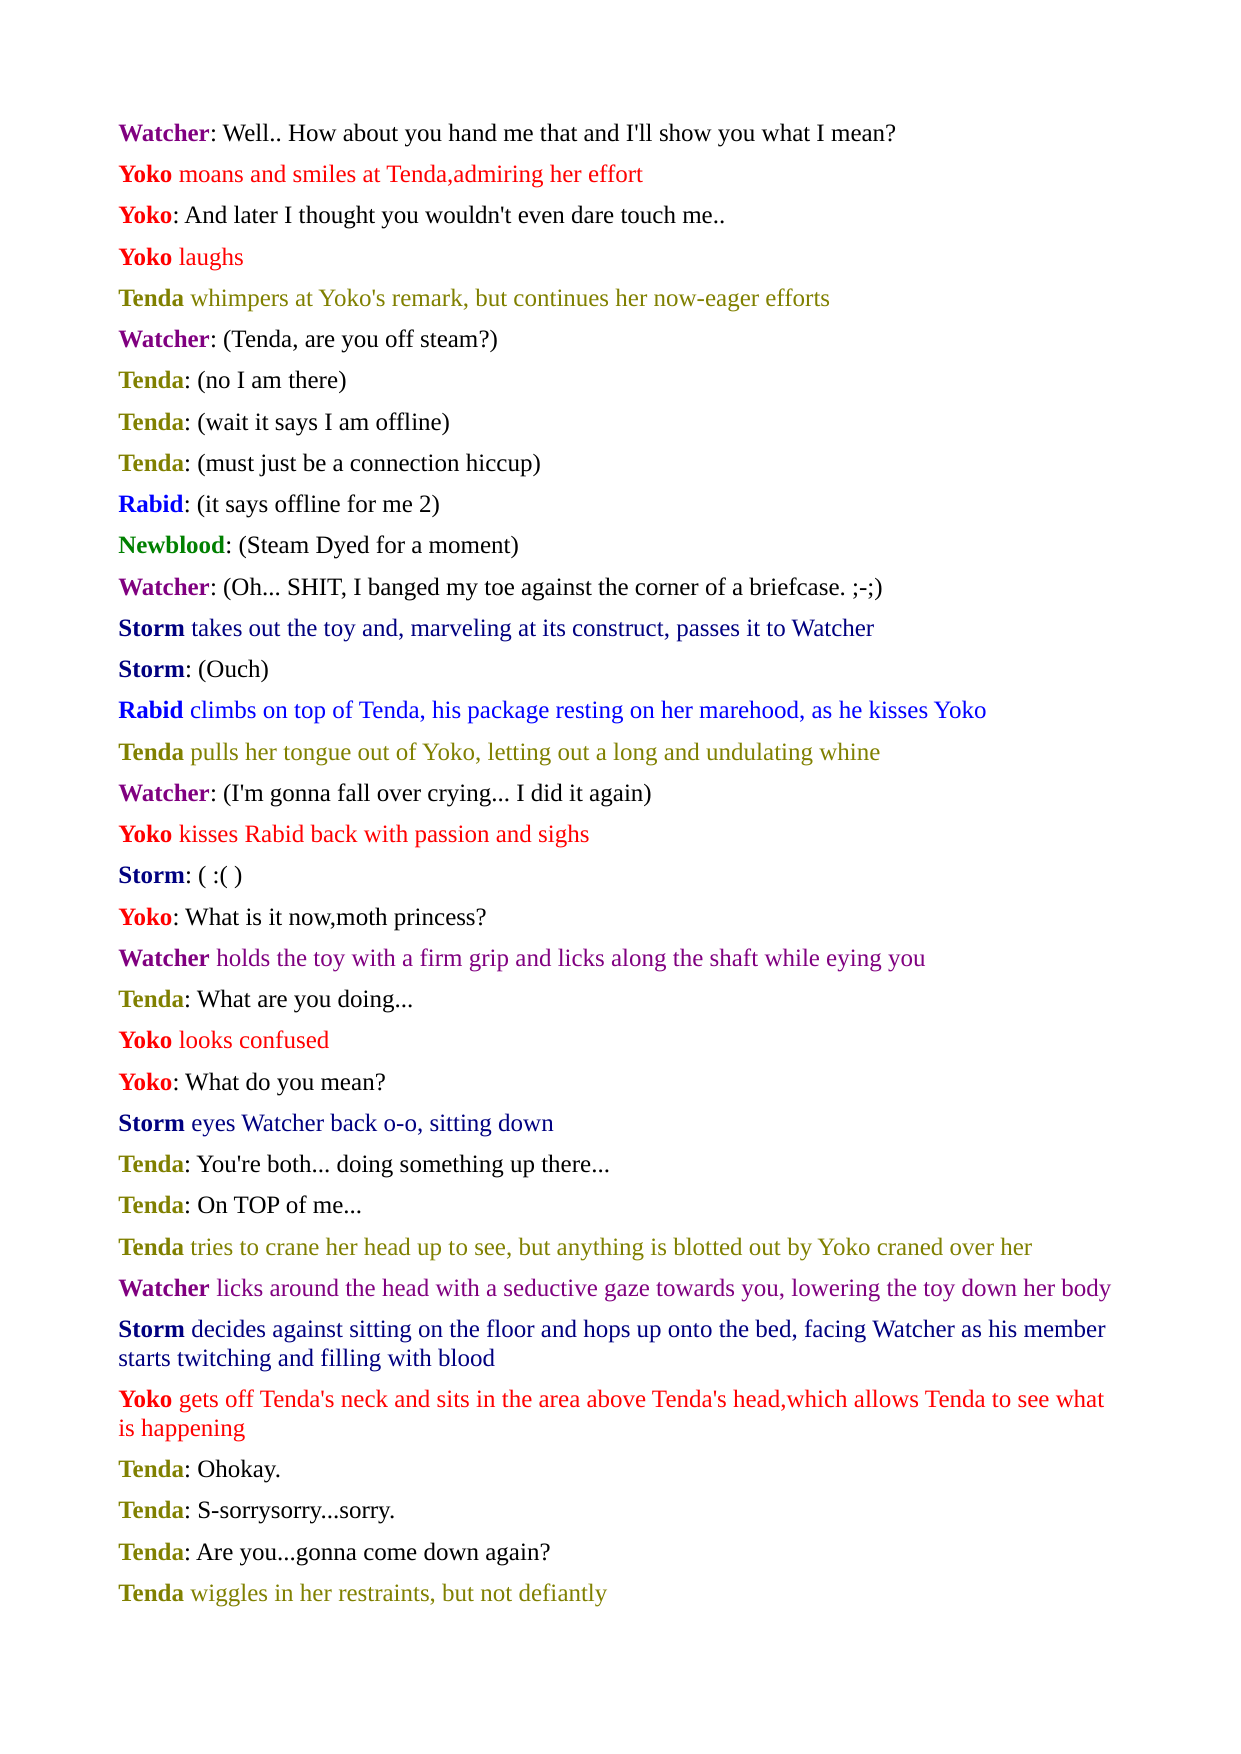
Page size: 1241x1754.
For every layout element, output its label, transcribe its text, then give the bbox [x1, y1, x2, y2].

text Watcher: Well.. How about you hand me that and I'll show you what I mean? [118, 118, 1122, 147]
text Yoko: What do you mean? [118, 1067, 1122, 1096]
text Storm eyes Watcher back o-o, sitting down [118, 1108, 1122, 1137]
text Yoko looks confused [118, 1026, 1122, 1054]
text Yoko: What is it now,moth princess? [118, 902, 1122, 931]
text Yoko moans and smiles at Tenda,admiring her effort [118, 159, 1122, 188]
text Watcher holds the toy with a firm grip and licks along the shaft while eying you [118, 943, 1122, 972]
text Tenda: S-sorrysorry...sorry. [118, 1496, 1122, 1524]
text Storm decides against sitting on the floor and hops up onto the bed, facing Watcher as his member starts twitching and filling with blood [118, 1314, 1122, 1372]
text Yoko gets off Tenda's neck and sits in the area above Tenda's head,which allows Tenda to see what is happening [118, 1384, 1122, 1442]
text Tenda: (wait it says I am offline) [118, 407, 1122, 436]
text Tenda: You're both... doing something up there... [118, 1149, 1122, 1178]
text Tenda wiggles in her restraints, but not defiantly [118, 1578, 1122, 1607]
text Tenda: (must just be a connection hiccup) [118, 448, 1122, 477]
text Tenda: (no I am there) [118, 366, 1122, 394]
text Storm: (Ouch) [118, 654, 1122, 683]
text Storm: ( :( ) [118, 861, 1122, 889]
text Tenda: Ohokay. [118, 1454, 1122, 1483]
text Rabid climbs on top of Tenda, his package resting on her marehood, as he kisses Yoko [118, 696, 1122, 724]
text Tenda pulls her tongue out of Yoko, letting out a long and undulating whine [118, 737, 1122, 766]
text Newblood: (Steam Dyed for a moment) [118, 531, 1122, 559]
text Watcher: (I'm gonna fall over crying... I did it again) [118, 778, 1122, 807]
text Storm takes out the toy and, marveling at its construct, passes it to Watcher [118, 613, 1122, 642]
text Watcher: (Oh... SHIT, I banged my toe against the corner of a briefcase. ;-;) [118, 572, 1122, 601]
text Yoko kisses Rabid back with passion and sighs [118, 819, 1122, 848]
text Tenda tries to crane her head up to see, but anything is blotted out by Yoko craned over her [118, 1232, 1122, 1261]
text Tenda: On TOP of me... [118, 1191, 1122, 1219]
text Watcher: (Tenda, are you off steam?) [118, 324, 1122, 353]
text Tenda whimpers at Yoko's remark, but continues her now-eager efforts [118, 283, 1122, 312]
text Tenda: What are you doing... [118, 984, 1122, 1013]
text Watcher licks around the head with a seductive gaze towards you, lowering the toy down her body [118, 1273, 1122, 1302]
text Yoko: And later I thought you wouldn't even dare touch me.. [118, 201, 1122, 229]
text Rabid: (it says offline for me 2) [118, 489, 1122, 518]
text Yoko laughs [118, 242, 1122, 271]
text Tenda: Are you...gonna come down again? [118, 1537, 1122, 1566]
